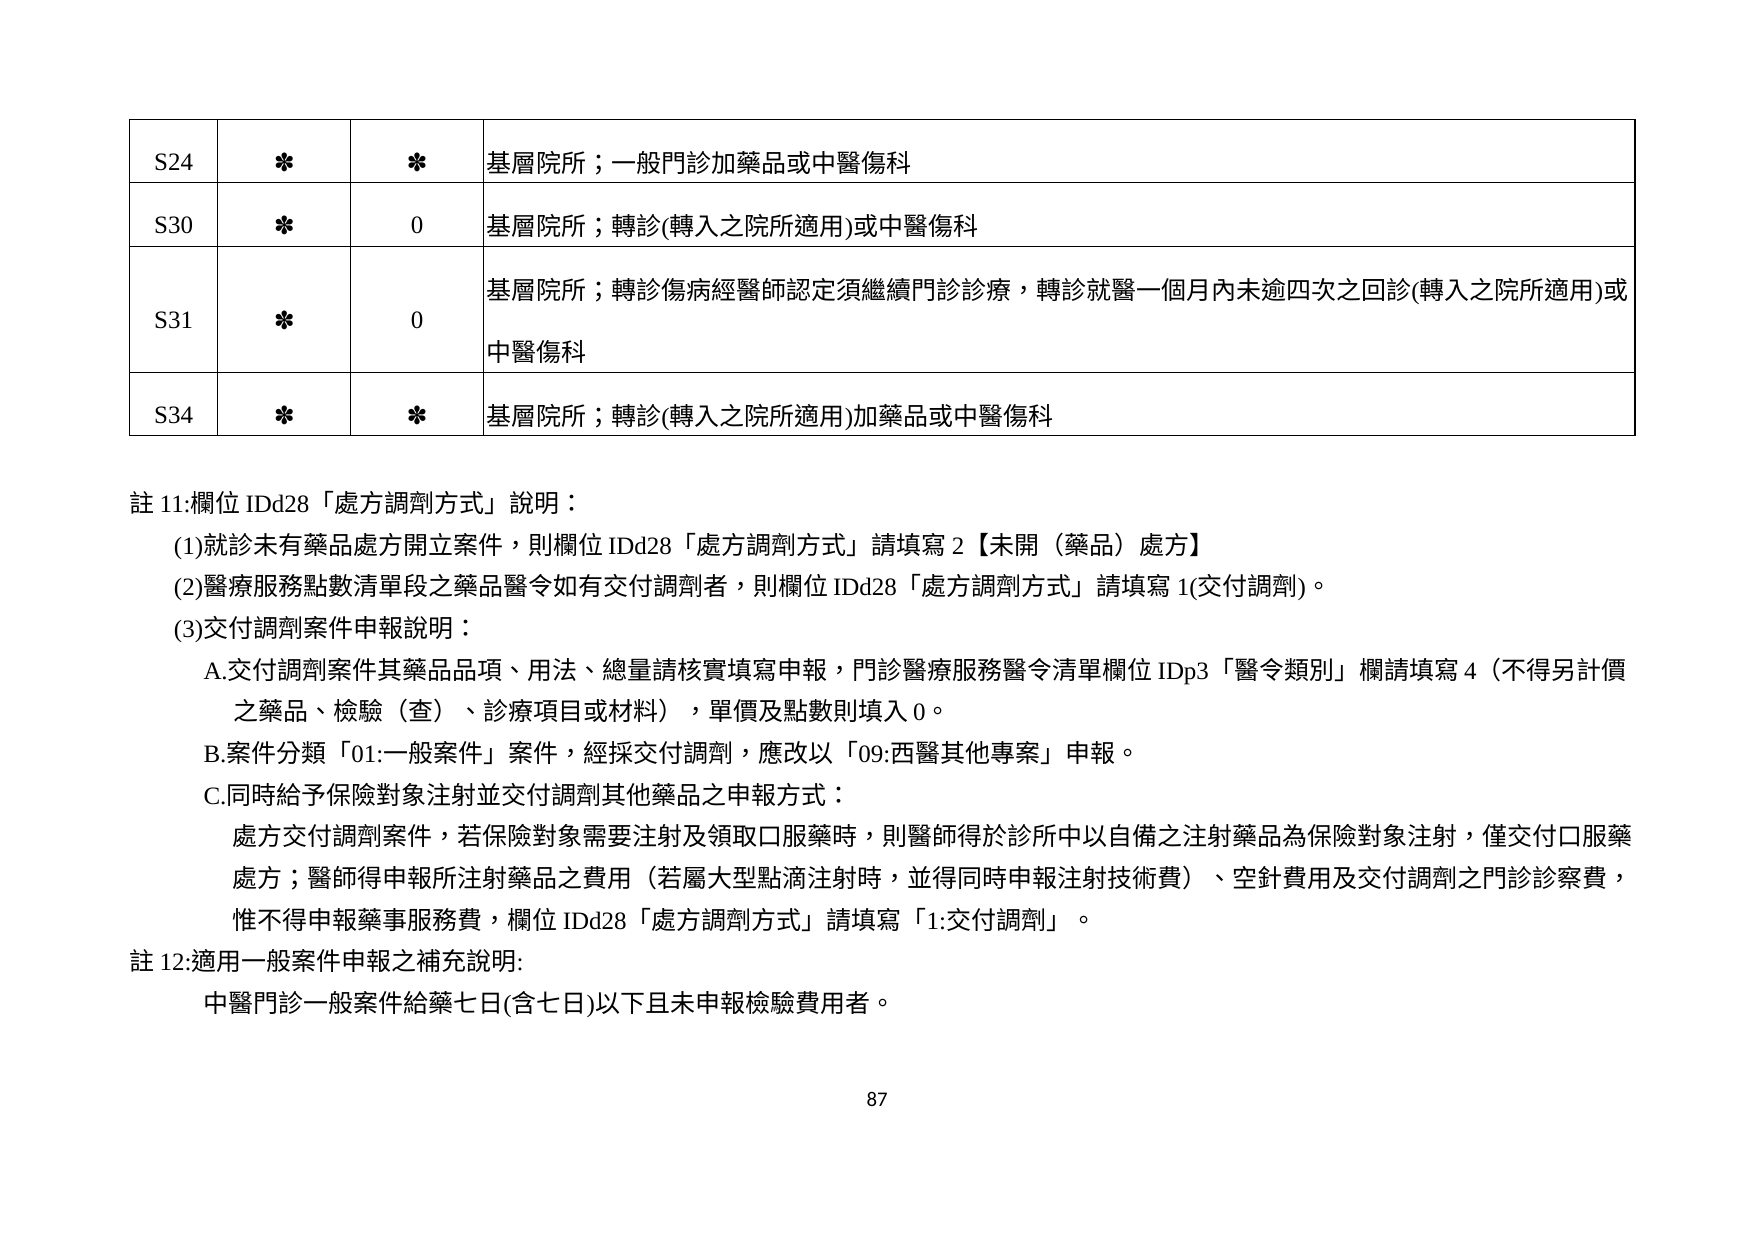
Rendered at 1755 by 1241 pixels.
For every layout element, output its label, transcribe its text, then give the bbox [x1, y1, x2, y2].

table_cell S30 [130, 183, 217, 246]
table_cell ✽ [218, 120, 350, 182]
table_cell ✽ [218, 183, 350, 246]
table_cell 基層院所；一般門診加藥品或中醫傷科 [484, 120, 1634, 182]
table_cell ✽ [351, 120, 483, 182]
table_cell 註11:欄位IDd28「處方調劑方式」說明： (1)就診未有藥品處方開立案件，則欄位IDd28「處方調劑方式」請填寫2【未開（藥品）處方】 (2)醫療服務點數清單段之藥品醫令如有交付調劑者，則欄位IDd28「處方調劑方式」請填寫1(交付調劑)。 (3)交付調劑案件申報說明： A.交付調劑案件其藥品品項、用法、總量請核實填寫申報，門診醫療服務醫令清單欄位IDp3「醫令類別」欄請填寫4（不得另計價之藥品、檢驗（查）、診療項目或材料），單價及點數則填入0。 B.案件分類「01:一般案件」案件，經採交付調劑，應改以「09:西醫其他專案」申報。 C.同時給予保險對象注射並交付調劑其他藥品之申報方式： 處方交付調劑案件，若保險對象需要注射及領取口服藥時，則醫師得於診所中以自備之注射藥品為保險對象注射，僅交付口服藥處方；醫師得申報所注射藥品之費用（若屬大型點滴注射時，並得同時申報注射技術費）、空針費用及交付調劑之門診診察費，惟不得申報藥事服務費，欄位IDd28「處方調劑方式」請填寫「1:交付調劑」。 [118, 119, 1658, 936]
table_cell 註12:適用一般案件申報之補充說明: 中醫門診一般案件給藥七日(含七日)以下且未申報檢驗費用者。 [118, 936, 1658, 1020]
table_cell 基層院所；轉診(轉入之院所適用)加藥品或中醫傷科 [484, 373, 1634, 435]
table_cell S24 [130, 120, 217, 182]
table_cell ✽ [218, 247, 350, 372]
table_cell ✽ [351, 373, 483, 435]
table_cell S31 [130, 247, 217, 372]
table_cell 0 [351, 183, 483, 246]
table_cell 基層院所；轉診傷病經醫師認定須繼續門診診療，轉診就醫一個月內未逾四次之回診(轉入之院所適用)或中醫傷科 [484, 247, 1634, 372]
table_cell 基層院所；轉診(轉入之院所適用)或中醫傷科 [484, 183, 1634, 246]
table_cell S34 [130, 373, 217, 435]
table_cell ✽ [218, 373, 350, 435]
table_cell 0 [351, 247, 483, 372]
